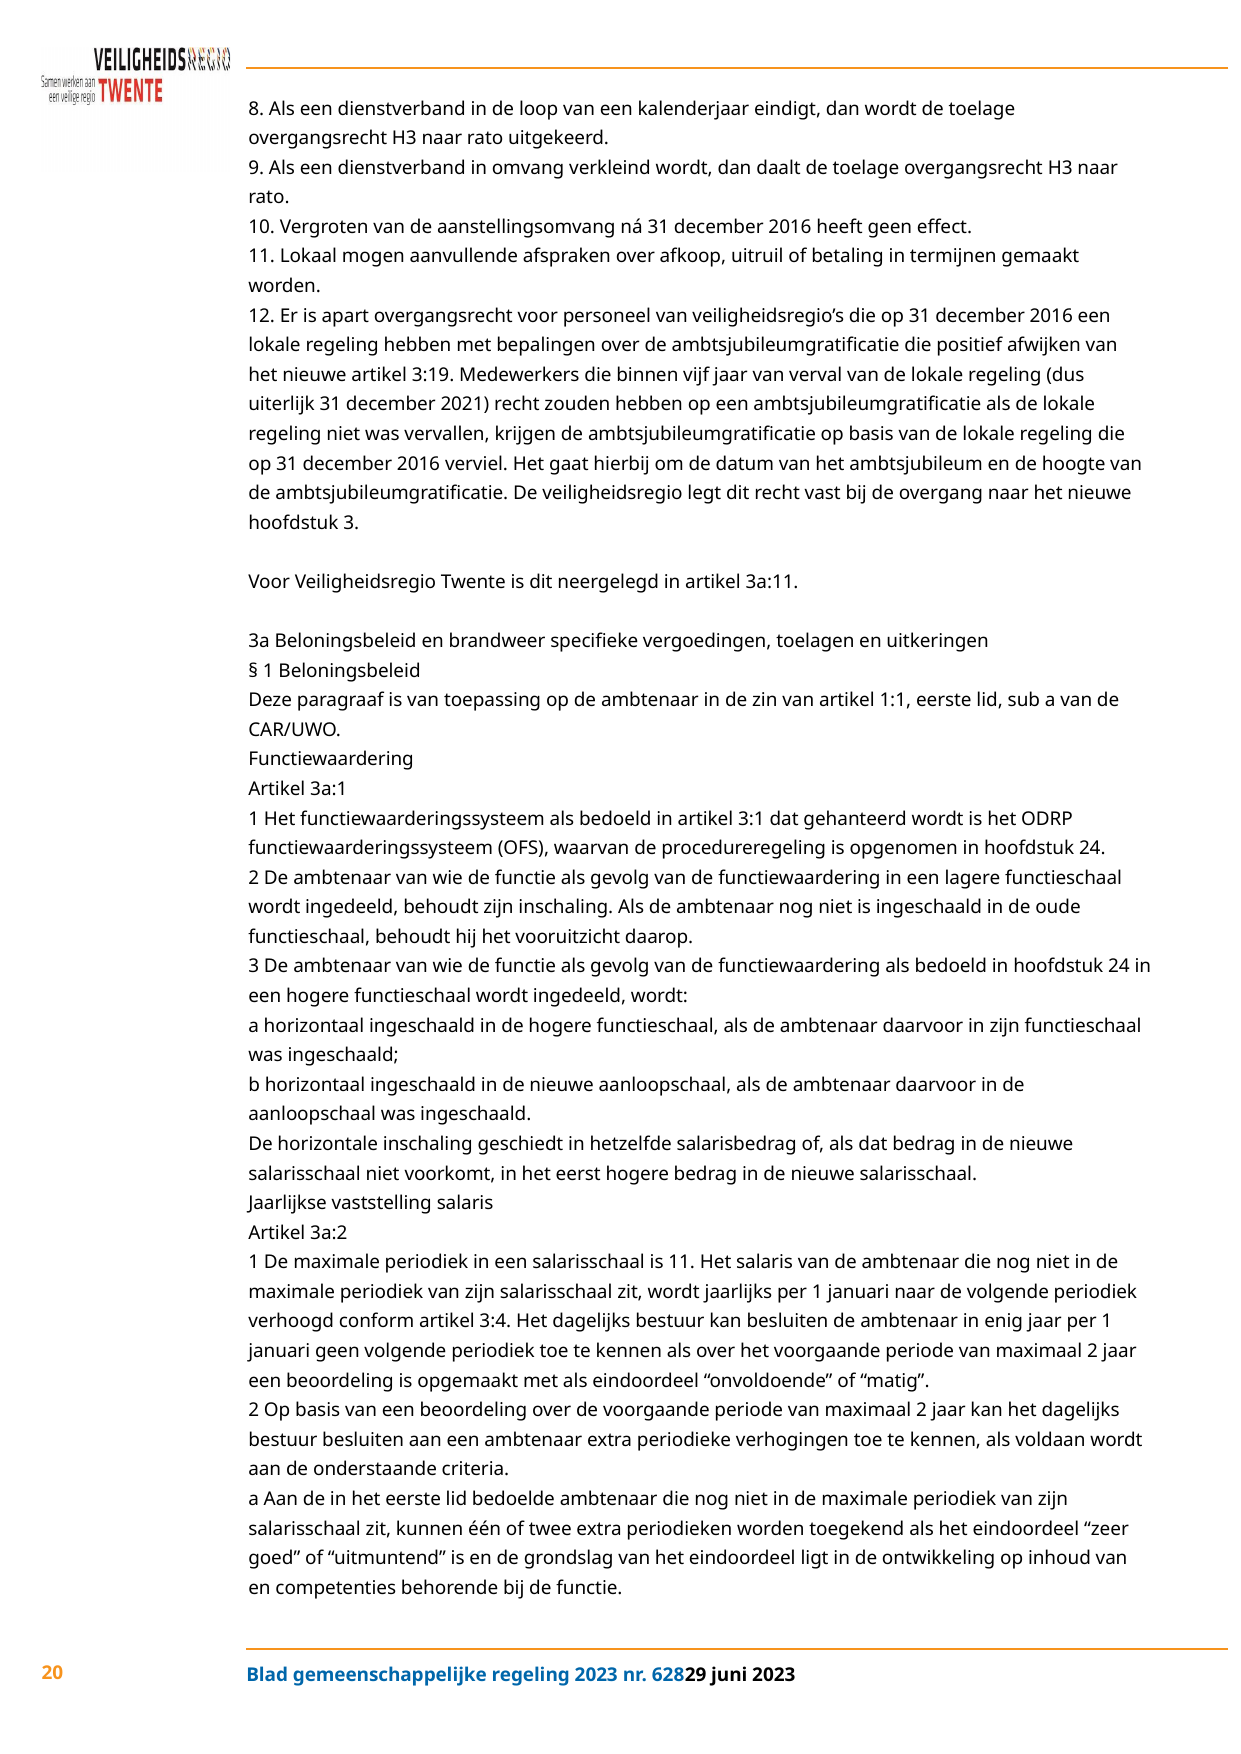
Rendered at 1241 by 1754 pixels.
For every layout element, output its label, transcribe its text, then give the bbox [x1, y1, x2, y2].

text a horizontaal ingeschaald in de hogere functieschaal, als de ambtenaar daarvoor in zijn functieschaal was ingeschaald; [248, 1012, 1152, 1067]
text 1 Het functiewaarderingssysteem als bedoeld in artikel 3:1 dat gehanteerd wordt is het ODRP functiewaarderingssysteem (OFS), waarvan de procedureregeling is opgenomen in hoofdstuk 24. [248, 805, 1152, 860]
text 10. Vergroten van de aanstellingsomvang ná 31 december 2016 heeft geen effect. [248, 213, 1152, 239]
text Functiewaardering [248, 746, 1152, 771]
text Artikel 3a:1 [248, 775, 1152, 801]
text Deze paragraaf is van toepassing op de ambtenaar in de zin van artikel 1:1, eerste lid, sub a van de CAR/UWO. [248, 686, 1152, 742]
text 2 Op basis van een beoordeling over de voorgaande periode van maximaal 2 jaar kan het dagelijks bestuur besluiten aan een ambtenaar extra periodieke verhogingen toe te kennen, als voldaan wordt aan de onderstaande criteria. [248, 1396, 1152, 1481]
text Artikel 3a:2 [248, 1219, 1152, 1245]
text § 1 Beloningsbeleid [248, 657, 1152, 683]
text 8. Als een dienstverband in de loop van een kalenderjaar eindigt, dan wordt de toelage overgangsrecht H3 naar rato uitgekeerd. [248, 95, 1152, 150]
text 3a Beloningsbeleid en brandweer specifieke vergoedingen, toelagen en uitkeringen [248, 627, 1152, 653]
text 12. Er is apart overgangsrecht voor personeel van veiligheidsregio’s die op 31 december 2016 een lokale regeling hebben met bepalingen over de ambtsjubileumgratificatie die positief afwijken van het nieuwe artikel 3:19. Medewerkers die binnen vijf jaar van verval van de lokale regeling (dus uiterlijk 31 december 2021) recht zouden hebben op een ambtsjubileumgratificatie als de lokale regeling niet was vervallen, krijgen de ambtsjubileumgratificatie op basis van de lokale regeling die op 31 december 2016 verviel. Het gaat hierbij om de datum van het ambtsjubileum en de hoogte van de ambtsjubileumgratificatie. De veiligheidsregio legt dit recht vast bij de overgang naar het nieuwe hoofdstuk 3. [248, 302, 1152, 535]
text 3 De ambtenaar van wie de functie als gevolg van de functiewaardering als bedoeld in hoofdstuk 24 in een hogere functieschaal wordt ingedeeld, wordt: [248, 953, 1152, 1008]
text 1 De maximale periodiek in een salarisschaal is 11. Het salaris van de ambtenaar die nog niet in de maximale periodiek van zijn salarisschaal zit, wordt jaarlijks per 1 januari naar de volgende periodiek verhoogd conform artikel 3:4. Het dagelijks bestuur kan besluiten de ambtenaar in enig jaar per 1 januari geen volgende periodiek toe te kennen als over het voorgaande periode van maximaal 2 jaar een beoordeling is opgemaakt met als eindoordeel “onvoldoende” of “matig”. [248, 1248, 1152, 1393]
text 2 De ambtenaar van wie de functie als gevolg van de functiewaardering in een lagere functieschaal wordt ingedeeld, behoudt zijn inschaling. Als de ambtenaar nog niet is ingeschaald in de oude functieschaal, behoudt hij het vooruitzicht daarop. [248, 864, 1152, 949]
text De horizontale inschaling geschiedt in hetzelfde salarisbedrag of, als dat bedrag in de nieuwe salarisschaal niet voorkomt, in het eerst hogere bedrag in de nieuwe salarisschaal. [248, 1130, 1152, 1186]
text Voor Veiligheidsregio Twente is dit neergelegd in artikel 3a:11. [248, 568, 1152, 594]
picture [41, 47, 231, 172]
text a Aan de in het eerste lid bedoelde ambtenaar die nog niet in de maximale periodiek van zijn salarisschaal zit, kunnen één of twee extra periodieken worden toegekend als het eindoordeel “zeer goed” of “uitmuntend” is en de grondslag van het eindoordeel ligt in de ontwikkeling op inhoud van en competenties behorende bij de functie. [248, 1485, 1152, 1600]
text 11. Lokaal mogen aanvullende afspraken over afkoop, uitruil of betaling in termijnen gemaakt worden. [248, 243, 1152, 298]
text Jaarlijkse vaststelling salaris [248, 1189, 1152, 1215]
text b horizontaal ingeschaald in de nieuwe aanloopschaal, als de ambtenaar daarvoor in de aanloopschaal was ingeschaald. [248, 1071, 1152, 1126]
text 9. Als een dienstverband in omvang verkleind wordt, dan daalt de toelage overgangsrecht H3 naar rato. [248, 154, 1152, 209]
